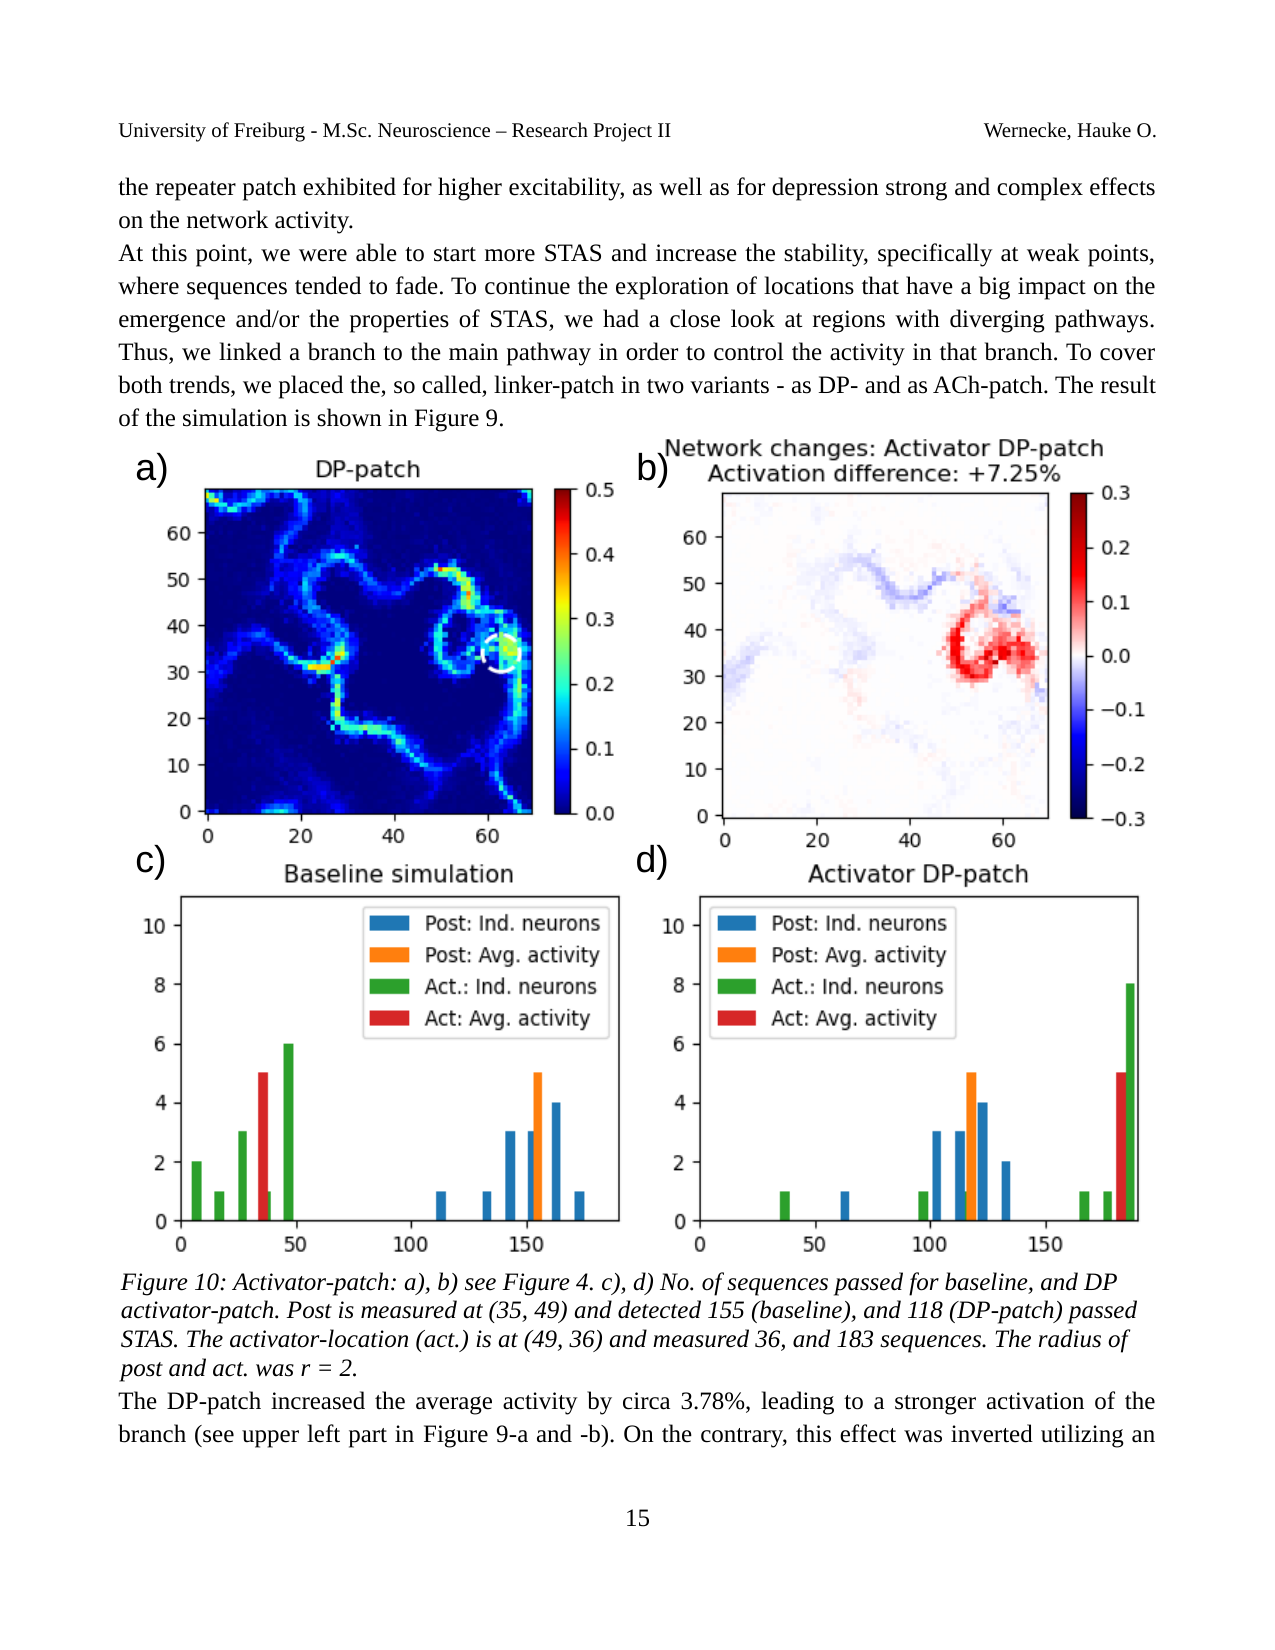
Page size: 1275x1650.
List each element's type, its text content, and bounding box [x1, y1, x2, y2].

picture [136, 438, 1171, 1267]
text The DP-patch increased the average activity by circa 3.78%, leading to a stronger activation of the branch (see upper left part in Figure 9-a and -b). On the contrary, this effect was inverted utilizing an [118, 1267, 1171, 1448]
text the repeater patch exhibited for higher excitability, as well as for depression strong and complex effects on the network activity. [118, 172, 1157, 233]
text Figure 10: Activator-patch: a), b) see Figure 4. c), d) No. of sequences passed for baseline, and DP activator-patch. Post is measured at (35, 49) and detected 155 (baseline), and 118 (DP-patch) passed STAS. The activator-location (act.) is at (49, 36) and measured 36, and 183 sequences. The radius of post and act. was r = 2. [121, 1267, 1171, 1382]
text At this point, we were able to start more STAS and increase the stability, specifically at weak points, where sequences tended to fade. To continue the exploration of locations that have a big impact on the emergence and/or the properties of STAS, we had a close look at regions with diverging pathways. Thus, we linked a branch to the main pathway in order to control the activity in that branch. To cover both trends, we placed the, so called, linker-patch in two variants - as DP- and as ACh-patch. The result of the simulation is shown in Figure 9. [118, 238, 1157, 432]
